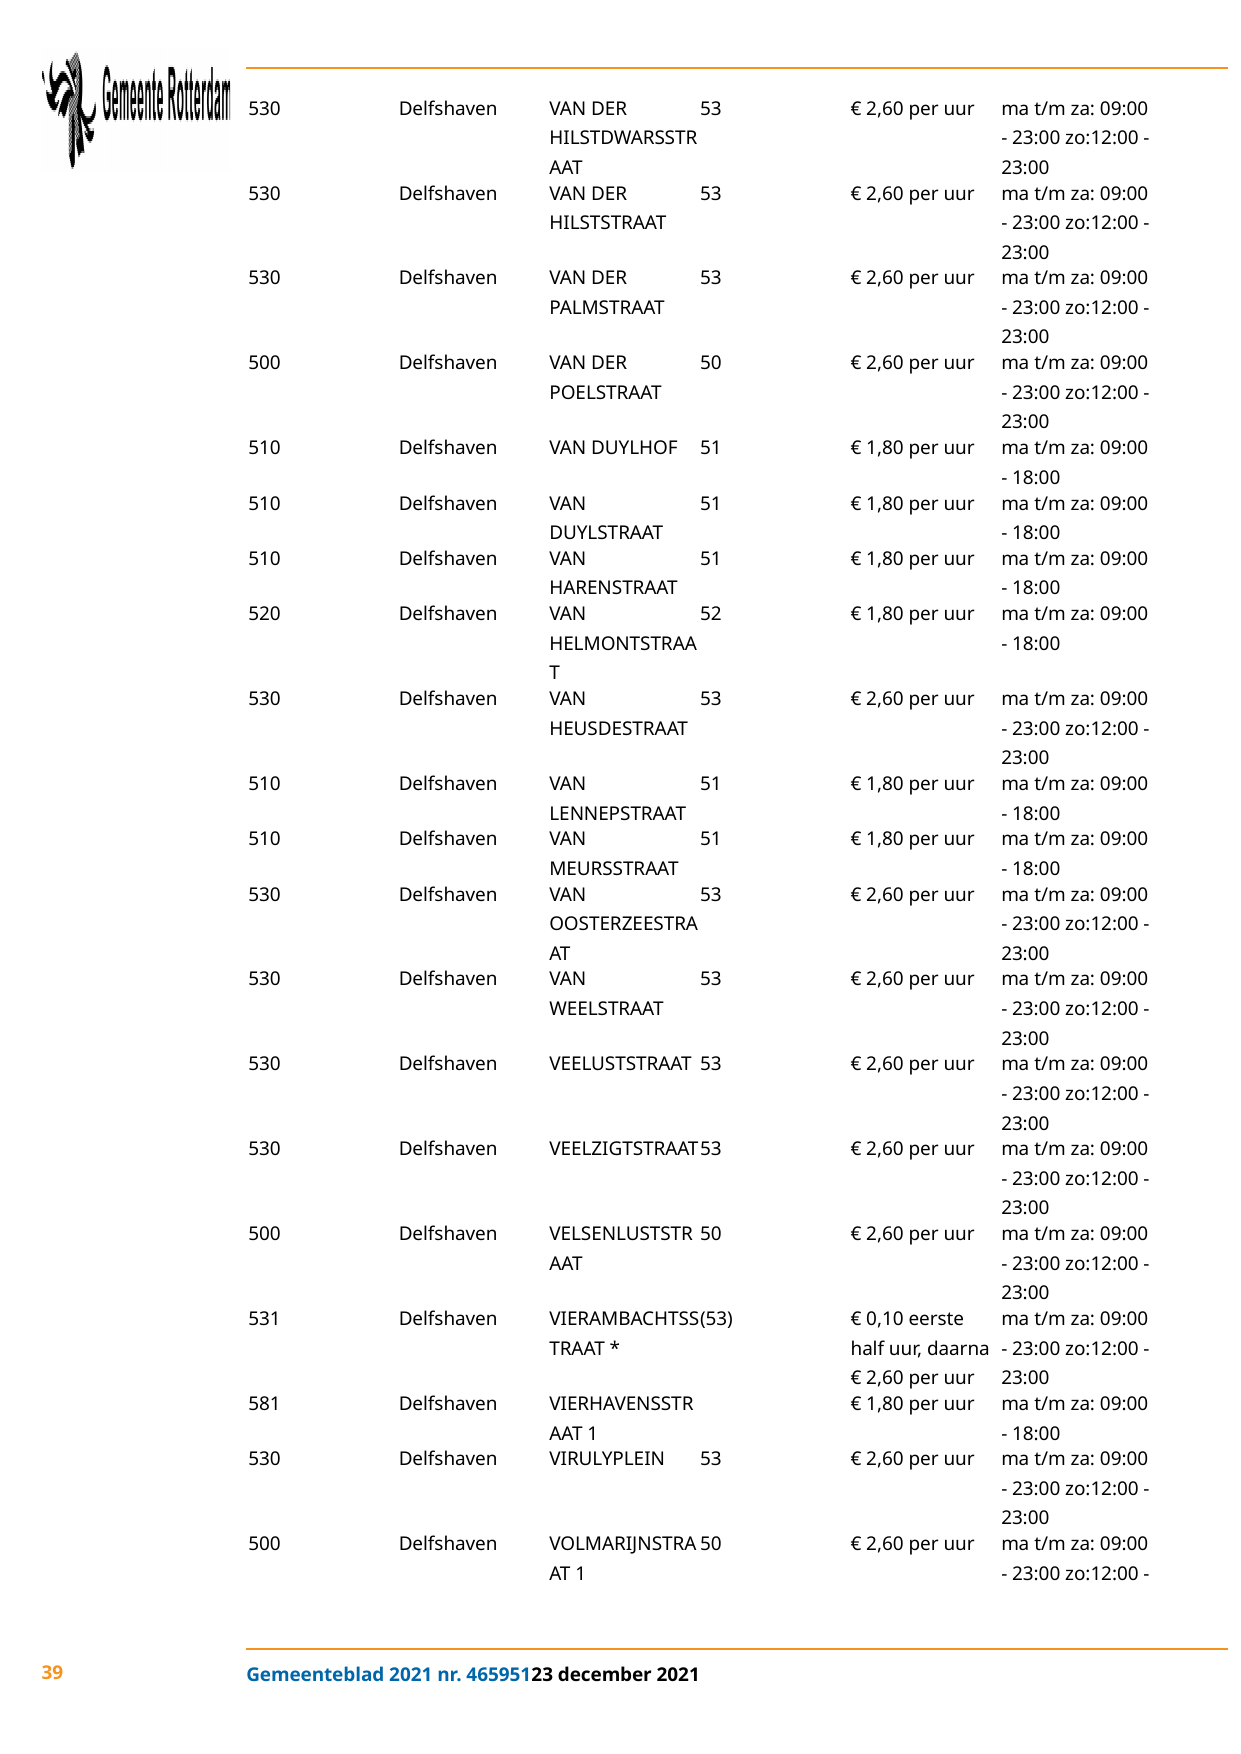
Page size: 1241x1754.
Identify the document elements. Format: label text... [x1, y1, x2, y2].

table_cell € 2,60 per uur [850, 685, 1001, 770]
table_cell 510 [248, 490, 398, 545]
table_cell Delfshaven [399, 180, 549, 264]
table_cell (53) [700, 1305, 850, 1390]
table_cell 50 [700, 1220, 850, 1305]
table_cell ma t/m za: 09:00 - 18:00 [1001, 490, 1152, 545]
table_cell 50 [700, 1530, 850, 1586]
table_cell ma t/m za: 09:00 - 23:00 zo:12:00 - 23:00 [1001, 180, 1152, 264]
table_cell 53 [700, 1051, 850, 1135]
table_cell 500 [248, 350, 398, 434]
table_cell 510 [248, 825, 398, 881]
table_cell 500 [248, 1220, 398, 1305]
table_cell VIRULYPLEIN [549, 1445, 700, 1530]
table_cell 53 [700, 265, 850, 349]
table_cell 530 [248, 881, 398, 966]
table_cell 53 [700, 1135, 850, 1220]
table_cell Delfshaven [399, 1390, 549, 1445]
table_cell 530 [248, 1135, 398, 1220]
table_cell 53 [700, 180, 850, 264]
table_cell 51 [700, 545, 850, 600]
table_cell Delfshaven [399, 825, 549, 881]
table_cell VAN WEELSTRAAT [549, 966, 700, 1051]
table_cell ma t/m za: 09:00 - 18:00 [1001, 600, 1152, 685]
table_cell 53 [700, 685, 850, 770]
table_cell VAN HEUSDESTRAAT [549, 685, 700, 770]
table_cell € 2,60 per uur [850, 966, 1001, 1051]
table_cell VAN HELMONTSTRAAT [549, 600, 700, 685]
table_cell VIERHAVENSSTRAAT 1 [549, 1390, 700, 1445]
table_cell 510 [248, 545, 398, 600]
table_cell 510 [248, 434, 398, 490]
table_cell VAN DUYLSTRAAT [549, 490, 700, 545]
table_cell 52 [700, 600, 850, 685]
table_cell ma t/m za: 09:00 - 23:00 zo:12:00 - 23:00 [1001, 1051, 1152, 1135]
table_cell € 1,80 per uur [850, 545, 1001, 600]
table_cell ma t/m za: 09:00 - 23:00 zo:12:00 - 23:00 [1001, 1445, 1152, 1530]
table_cell Delfshaven [399, 1445, 549, 1530]
table_cell VAN LENNEPSTRAAT [549, 770, 700, 825]
table_cell ma t/m za: 09:00 - 18:00 [1001, 545, 1152, 600]
table_cell Delfshaven [399, 1305, 549, 1390]
table_cell 51 [700, 434, 850, 490]
table_cell 530 [248, 1051, 398, 1135]
table_cell € 1,80 per uur [850, 490, 1001, 545]
table_cell € 2,60 per uur [850, 1530, 1001, 1586]
table_cell 53 [700, 95, 850, 180]
table_cell ma t/m za: 09:00 - 18:00 [1001, 825, 1152, 881]
table_cell 530 [248, 1445, 398, 1530]
table_cell € 1,80 per uur [850, 825, 1001, 881]
table_cell VAN DER POELSTRAAT [549, 350, 700, 434]
table_cell Delfshaven [399, 350, 549, 434]
table_cell 53 [700, 966, 850, 1051]
table_cell € 0,10 eerste half uur, daarna € 2,60 per uur [850, 1305, 1001, 1390]
table_cell ma t/m za: 09:00 - 23:00 zo:12:00 [1001, 1530, 1152, 1586]
table_cell VEELUSTSTRAAT [549, 1051, 700, 1135]
table_cell ma t/m za: 09:00 - 23:00 zo:12:00 - 23:00 [1001, 1135, 1152, 1220]
table_cell ma t/m za: 09:00 - 23:00 zo:12:00 - 23:00 [1001, 881, 1152, 966]
table_cell € 2,60 per uur [850, 265, 1001, 349]
table_cell 53 [700, 1445, 850, 1530]
table_cell 53 [700, 881, 850, 966]
table_cell Delfshaven [399, 966, 549, 1051]
table_cell € 2,60 per uur [850, 95, 1001, 180]
table_cell ma t/m za: 09:00 - 18:00 [1001, 770, 1152, 825]
table_cell 530 [248, 966, 398, 1051]
table_cell VAN HARENSTRAAT [549, 545, 700, 600]
table_cell Delfshaven [399, 881, 549, 966]
table_cell € 1,80 per uur [850, 1390, 1001, 1445]
table_cell Delfshaven [399, 265, 549, 349]
table_cell Delfshaven [399, 1220, 549, 1305]
table_cell € 1,80 per uur [850, 434, 1001, 490]
table_cell VAN OOSTERZEESTRAAT [549, 881, 700, 966]
table_cell Delfshaven [399, 600, 549, 685]
table_cell € 2,60 per uur [850, 881, 1001, 966]
table_cell VAN DUYLHOF [549, 434, 700, 490]
table_cell 51 [700, 825, 850, 881]
table_cell Delfshaven [399, 545, 549, 600]
table_cell VOLMARIJNSTRAAT 1 [549, 1530, 700, 1586]
table_cell 510 [248, 770, 398, 825]
table_cell Delfshaven [399, 490, 549, 545]
table_cell VAN DER HILSTDWARSSTRAAT [549, 95, 700, 180]
table_cell 51 [700, 770, 850, 825]
table_cell VAN DER PALMSTRAAT [549, 265, 700, 349]
table_cell 500 [248, 1530, 398, 1586]
table_cell € 2,60 per uur [850, 350, 1001, 434]
table_cell ma t/m za: 09:00 - 23:00 zo:12:00 - 23:00 [1001, 685, 1152, 770]
table_cell Delfshaven [399, 1135, 549, 1220]
table_cell VELSENLUSTSTRAAT [549, 1220, 700, 1305]
table_cell VIERAMBACHTSSTRAAT * [549, 1305, 700, 1390]
table_cell € 2,60 per uur [850, 1220, 1001, 1305]
table_cell ma t/m za: 09:00 - 23:00 zo:12:00 - 23:00 [1001, 1220, 1152, 1305]
table_cell Delfshaven [399, 95, 549, 180]
table_cell ma t/m za: 09:00 - 23:00 zo:12:00 - 23:00 [1001, 966, 1152, 1051]
table_cell VAN DER HILSTSTRAAT [549, 180, 700, 264]
table_cell 520 [248, 600, 398, 685]
table_cell ma t/m za: 09:00 - 23:00 zo:12:00 - 23:00 [1001, 95, 1152, 180]
table_cell € 2,60 per uur [850, 180, 1001, 264]
table_cell 50 [700, 350, 850, 434]
table_cell 530 [248, 685, 398, 770]
table_cell Delfshaven [399, 1530, 549, 1586]
table_cell € 1,80 per uur [850, 600, 1001, 685]
table_cell Delfshaven [399, 685, 549, 770]
table_cell ma t/m za: 09:00 - 18:00 [1001, 434, 1152, 490]
table_cell 581 [248, 1390, 398, 1445]
table_cell VEELZIGTSTRAAT [549, 1135, 700, 1220]
table_cell VAN MEURSSTRAAT [549, 825, 700, 881]
table_cell Delfshaven [399, 770, 549, 825]
table_cell Delfshaven [399, 1051, 549, 1135]
picture [41, 47, 231, 172]
table_cell [700, 1390, 850, 1445]
table_cell € 2,60 per uur [850, 1445, 1001, 1530]
table_cell 530 [248, 265, 398, 349]
table_cell ma t/m za: 09:00 - 23:00 zo:12:00 - 23:00 [1001, 1305, 1152, 1390]
table_cell Delfshaven [399, 434, 549, 490]
table_cell € 1,80 per uur [850, 770, 1001, 825]
table_cell 51 [700, 490, 850, 545]
table_cell 530 [248, 180, 398, 264]
table_cell 530 [248, 95, 398, 180]
table_cell 531 [248, 1305, 398, 1390]
table_cell € 2,60 per uur [850, 1051, 1001, 1135]
table_cell ma t/m za: 09:00 - 23:00 zo:12:00 - 23:00 [1001, 350, 1152, 434]
table_cell ma t/m za: 09:00 - 23:00 zo:12:00 - 23:00 [1001, 265, 1152, 349]
table_cell € 2,60 per uur [850, 1135, 1001, 1220]
table_cell ma t/m za: 09:00 - 18:00 [1001, 1390, 1152, 1445]
